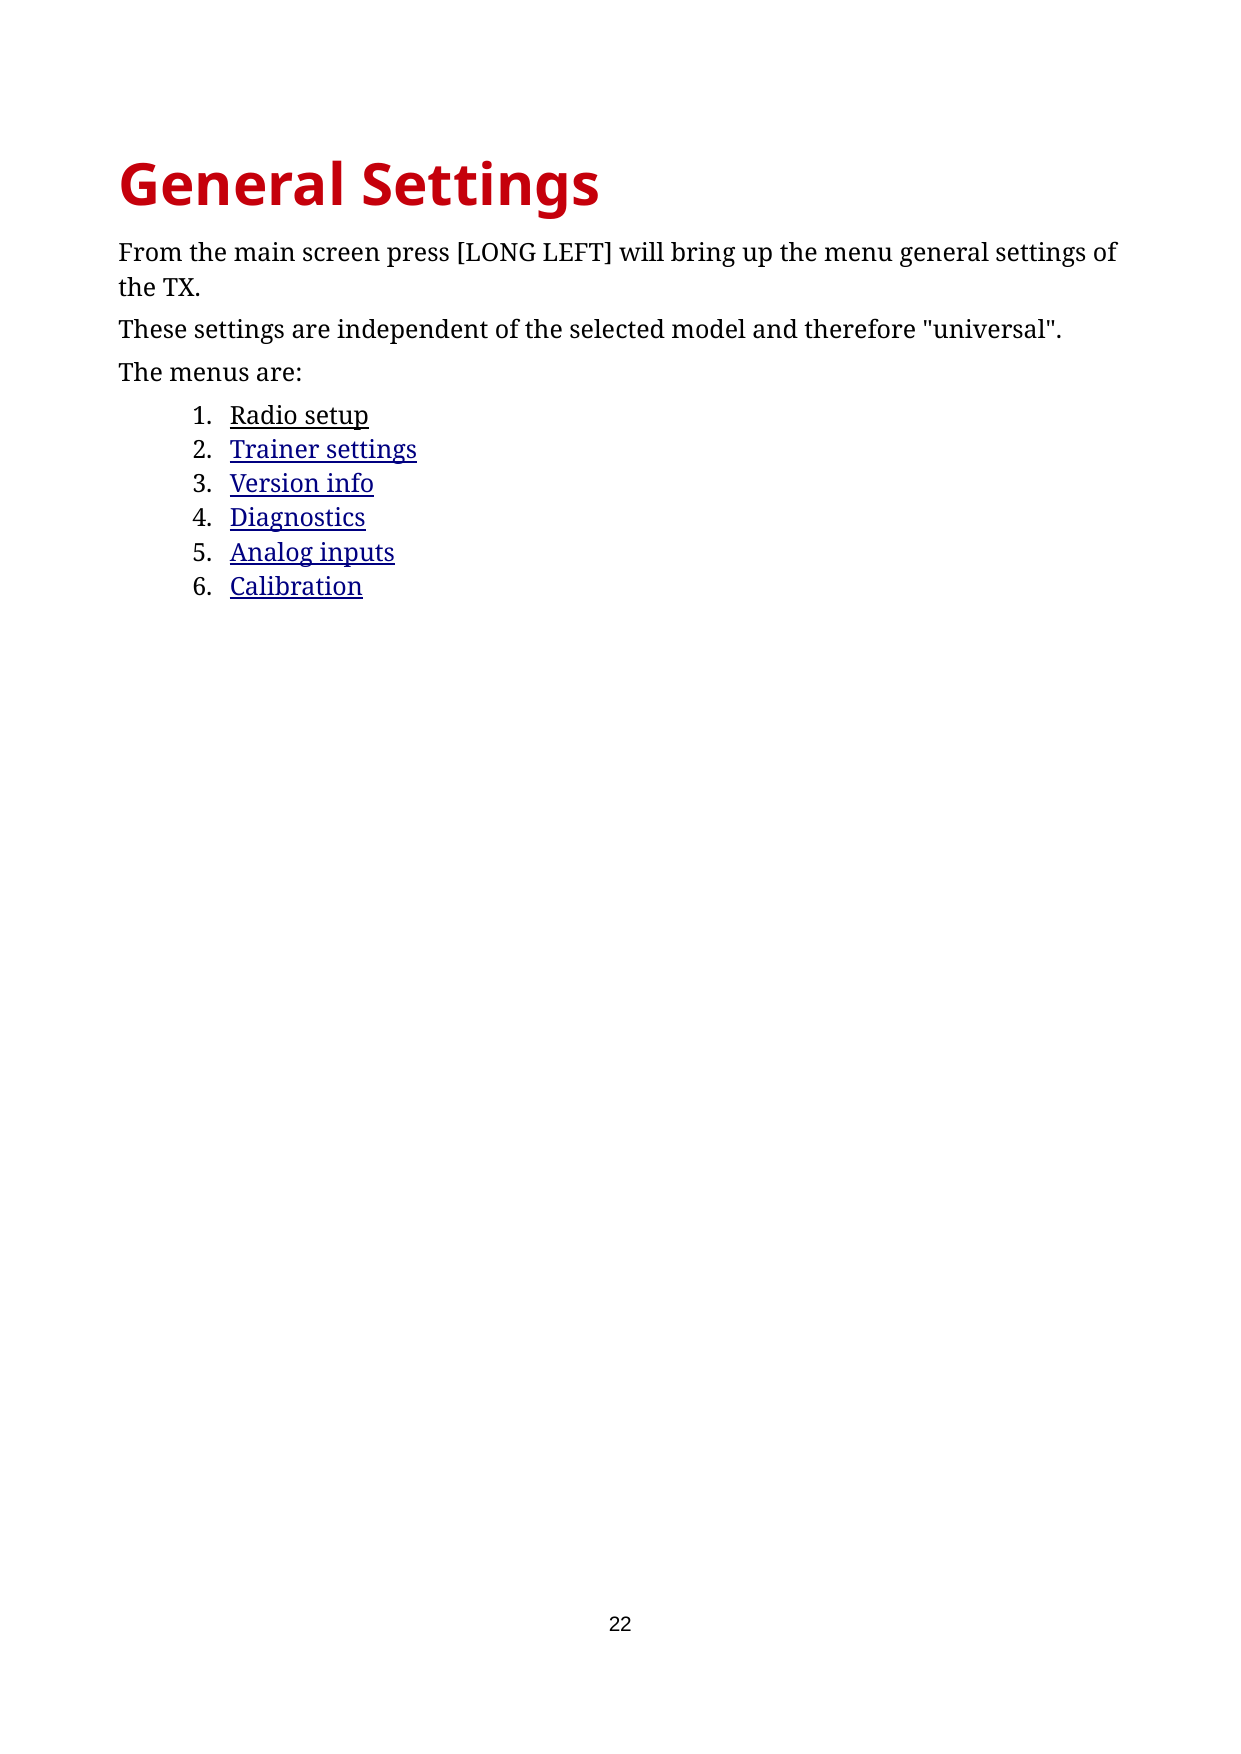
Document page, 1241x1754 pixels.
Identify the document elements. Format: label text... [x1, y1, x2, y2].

text These settings are independent of the selected model and therefore "universal". [118, 312, 1122, 346]
text From the main screen press [LONG LEFT] will bring up the menu general settings of the TX. [118, 235, 1122, 303]
list Trainer settings [192, 432, 1122, 466]
list Calibration [192, 568, 1122, 602]
subtitle General Settings [118, 143, 1122, 223]
text The menus are: [118, 355, 1122, 389]
list Version info [192, 466, 1122, 500]
list Analog inputs [192, 534, 1122, 568]
list Radio setup [192, 398, 1122, 432]
list Diagnostics [192, 500, 1122, 534]
